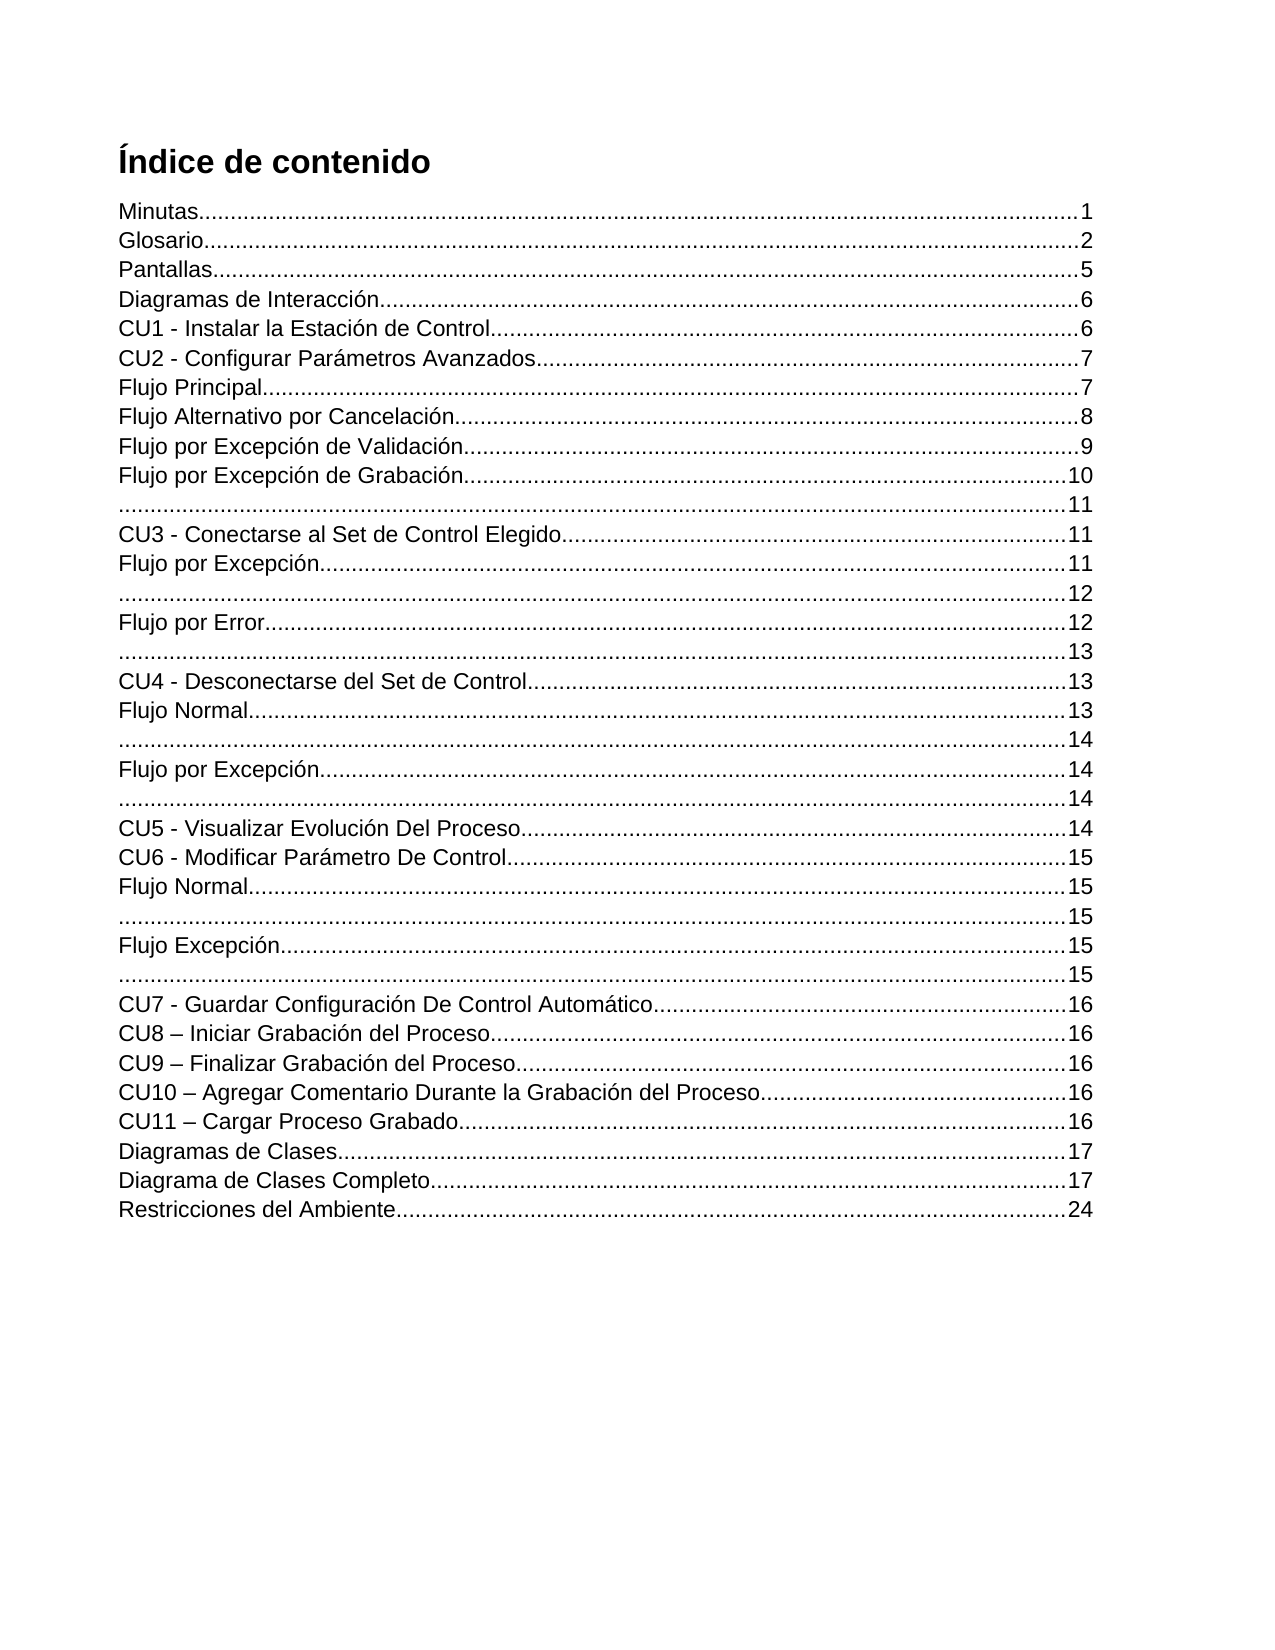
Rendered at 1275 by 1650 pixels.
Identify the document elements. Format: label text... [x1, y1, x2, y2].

text CU2 - Configurar Parámetros Avanzados 7 [118, 345, 1157, 371]
text 15 [118, 903, 1157, 929]
text Minutas 1 [118, 198, 1157, 224]
text CU10 – Agregar Comentario Durante la Grabación del Proceso 16 [118, 1080, 1157, 1105]
text Flujo Normal 15 [118, 874, 1157, 900]
text Flujo por Excepción de Grabación 10 [118, 463, 1157, 488]
text CU1 - Instalar la Estación de Control 6 [118, 316, 1157, 342]
text Flujo Principal 7 [118, 375, 1157, 400]
text CU5 - Visualizar Evolución Del Proceso 14 [118, 815, 1157, 841]
text Restricciones del Ambiente 24 [118, 1197, 1157, 1223]
text Flujo por Excepción de Validación 9 [118, 433, 1157, 459]
text Diagramas de Clases 17 [118, 1138, 1157, 1164]
text Flujo Alternativo por Cancelación 8 [118, 404, 1157, 430]
text Flujo por Error 12 [118, 610, 1157, 635]
text 14 [118, 727, 1157, 753]
text Glosario 2 [118, 228, 1157, 253]
text Flujo por Excepción 11 [118, 551, 1157, 577]
text 15 [118, 962, 1157, 988]
text CU7 - Guardar Configuración De Control Automático 16 [118, 992, 1157, 1017]
text CU8 – Iniciar Grabación del Proceso 16 [118, 1021, 1157, 1047]
text 14 [118, 786, 1157, 812]
text Flujo Excepción 15 [118, 933, 1157, 958]
text Pantallas 5 [118, 257, 1157, 283]
text 11 [118, 492, 1157, 518]
text CU4 - Desconectarse del Set de Control 13 [118, 668, 1157, 694]
text Diagramas de Interacción 6 [118, 287, 1157, 312]
text Diagrama de Clases Completo 17 [118, 1168, 1157, 1193]
text 12 [118, 580, 1157, 606]
text 13 [118, 639, 1157, 665]
text CU9 – Finalizar Grabación del Proceso 16 [118, 1050, 1157, 1076]
subtitle Índice de contenido [118, 143, 1157, 180]
text CU6 - Modificar Parámetro De Control 15 [118, 845, 1157, 870]
text Flujo por Excepción 14 [118, 757, 1157, 782]
text CU3 - Conectarse al Set de Control Elegido 11 [118, 522, 1157, 547]
text CU11 – Cargar Proceso Grabado 16 [118, 1109, 1157, 1135]
text Flujo Normal 13 [118, 698, 1157, 723]
